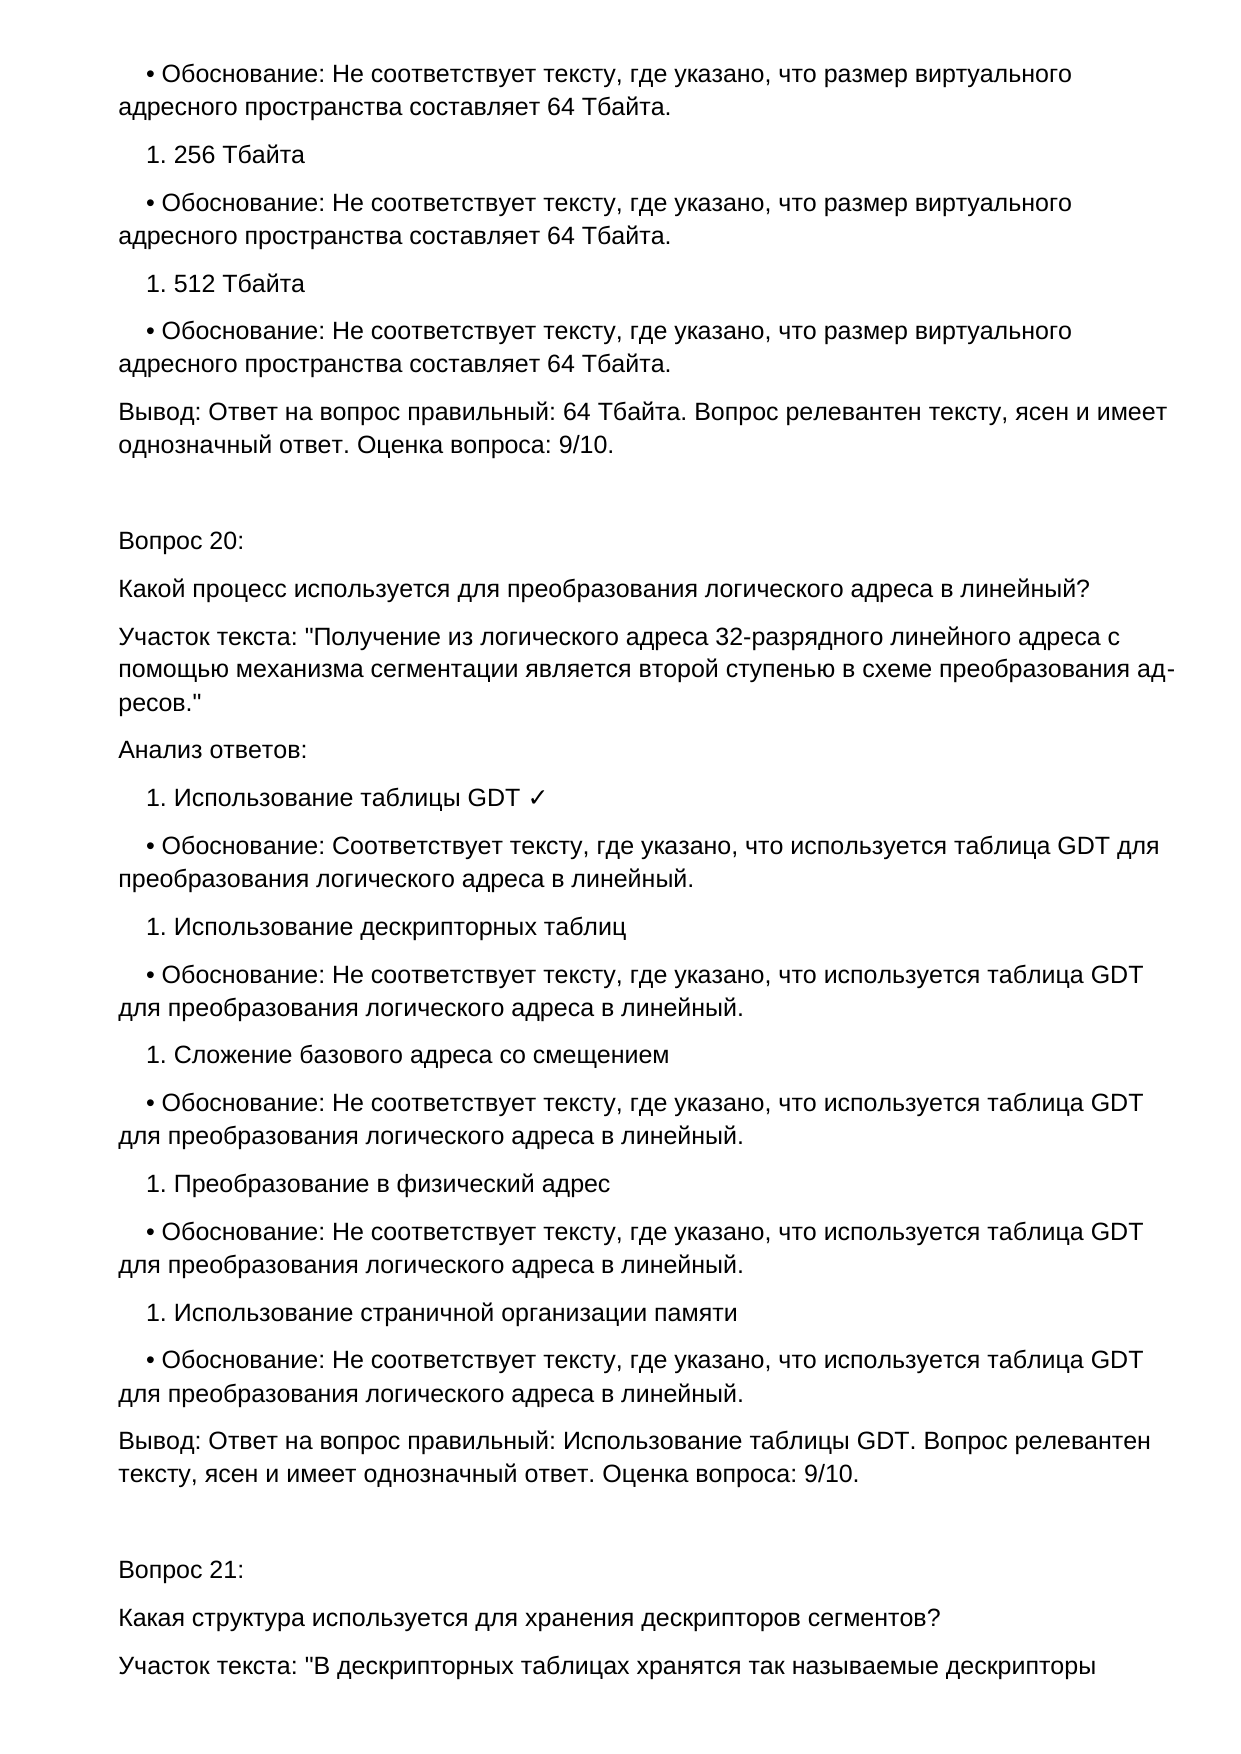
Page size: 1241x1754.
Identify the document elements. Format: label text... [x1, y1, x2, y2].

text Вывод: Ответ на вопрос правильный: Использование таблицы GDT. Вопрос релевантен тексту, ясен и имеет однозначный ответ. Оценка вопроса: 9/10. [118, 1426, 1181, 1488]
text 1. Использование таблицы GDT ✓ [118, 783, 1181, 812]
text 1. Преобразование в физический адрес [118, 1169, 1181, 1198]
text Анализ ответов: [118, 735, 1181, 764]
text 1. 256 Тбайта [118, 140, 1181, 169]
text 1. Использование дескрипторных таблиц [118, 912, 1181, 941]
text • Обоснование: Не соответствует тексту, где указано, что размер виртуального адресного пространства составляет 64 Тбайта. [118, 316, 1181, 378]
text Участок текста: "Получение из логического адреса 32-разрядного линейного адреса с помощью механизма сегментации является второй ступенью в схеме преобразования ад­ресов." [118, 621, 1181, 716]
text • Обоснование: Не соответствует тексту, где указано, что размер виртуального адресного пространства составляет 64 Тбайта. [118, 59, 1181, 121]
text Какой процесс используется для преобразования логического адреса в линейный? [118, 574, 1181, 602]
text 1. Сложение базового адреса со смещением [118, 1040, 1181, 1069]
text • Обоснование: Соответствует тексту, где указано, что используется таблица GDT для преобразования логического адреса в линейный. [118, 831, 1181, 893]
text Какая структура используется для хранения дескрипторов сегментов? [118, 1603, 1181, 1632]
text • Обоснование: Не соответствует тексту, где указано, что используется таблица GDT для преобразования логического адреса в линейный. [118, 1088, 1181, 1150]
text Вопрос 21: [118, 1555, 1181, 1584]
text Вывод: Ответ на вопрос правильный: 64 Тбайта. Вопрос релевантен тексту, ясен и имеет однозначный ответ. Оценка вопроса: 9/10. [118, 397, 1181, 459]
text Вопрос 20: [118, 526, 1181, 554]
text 1. 512 Тбайта [118, 268, 1181, 297]
text 1. Использование страничной организации памяти [118, 1298, 1181, 1326]
text • Обоснование: Не соответствует тексту, где указано, что используется таблица GDT для преобразования логического адреса в линейный. [118, 1217, 1181, 1279]
text • Обоснование: Не соответствует тексту, где указано, что используется таблица GDT для преобразования логического адреса в линейный. [118, 1346, 1181, 1407]
text Участок текста: "В дескрипторных таблицах хранятся так называемые дескрипторы [118, 1651, 1181, 1679]
text • Обоснование: Не соответствует тексту, где указано, что используется таблица GDT для преобразования логического адреса в линейный. [118, 959, 1181, 1021]
text • Обоснование: Не соответствует тексту, где указано, что размер виртуального адресного пространства составляет 64 Тбайта. [118, 188, 1181, 249]
